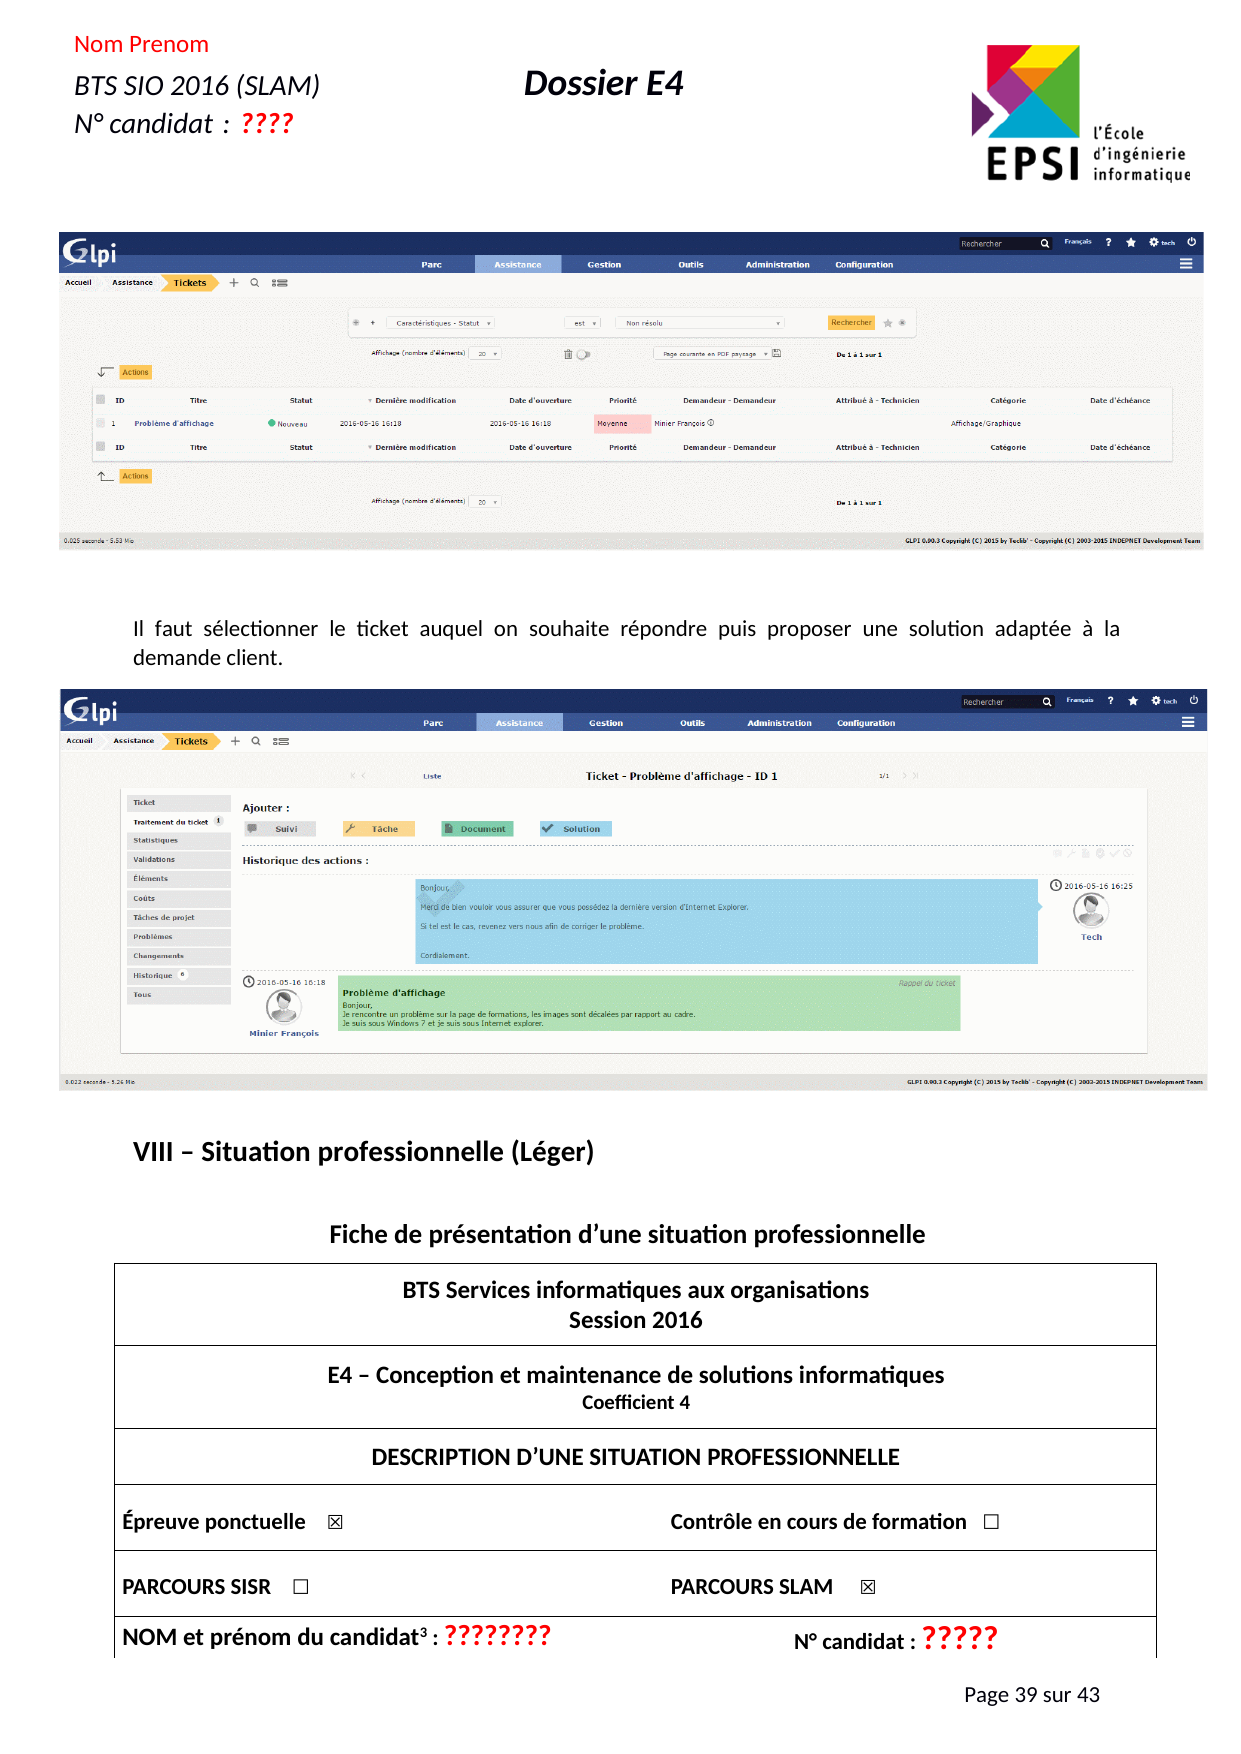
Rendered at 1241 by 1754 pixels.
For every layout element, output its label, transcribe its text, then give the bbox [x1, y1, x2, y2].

text Il faut sélectionner le ticket auquel on souhaite répondre puis proposer une solution adaptée à la demande client. [133, 614, 1122, 672]
subtitle VIII – Situation professionnelle (Léger) [133, 1133, 1122, 1169]
table_header BTS Services informatiques aux organisations Session 2016 [115, 1264, 1156, 1345]
table_cell N° candidat : ????? [787, 1617, 1156, 1658]
table_cell Contrôle en cours de formation ☐ [663, 1485, 1156, 1550]
table_cell NOM et prénom du candidat : ???????? [115, 1617, 787, 1658]
table_cell Épreuve ponctuelle ☒ [115, 1485, 663, 1550]
table_cell E4 – Conception et maintenance de solutions informatiques Coefficient 4 [115, 1346, 1156, 1428]
table_cell DESCRIPTION D’UNE SITUATION PROFESSIONNELLE [115, 1429, 1156, 1484]
text Fiche de présentation d’une situation professionnelle [133, 1217, 1122, 1250]
table_cell PARCOURS SISR ☐ [115, 1551, 663, 1616]
table_cell PARCOURS SLAM ☒ [663, 1551, 1156, 1616]
